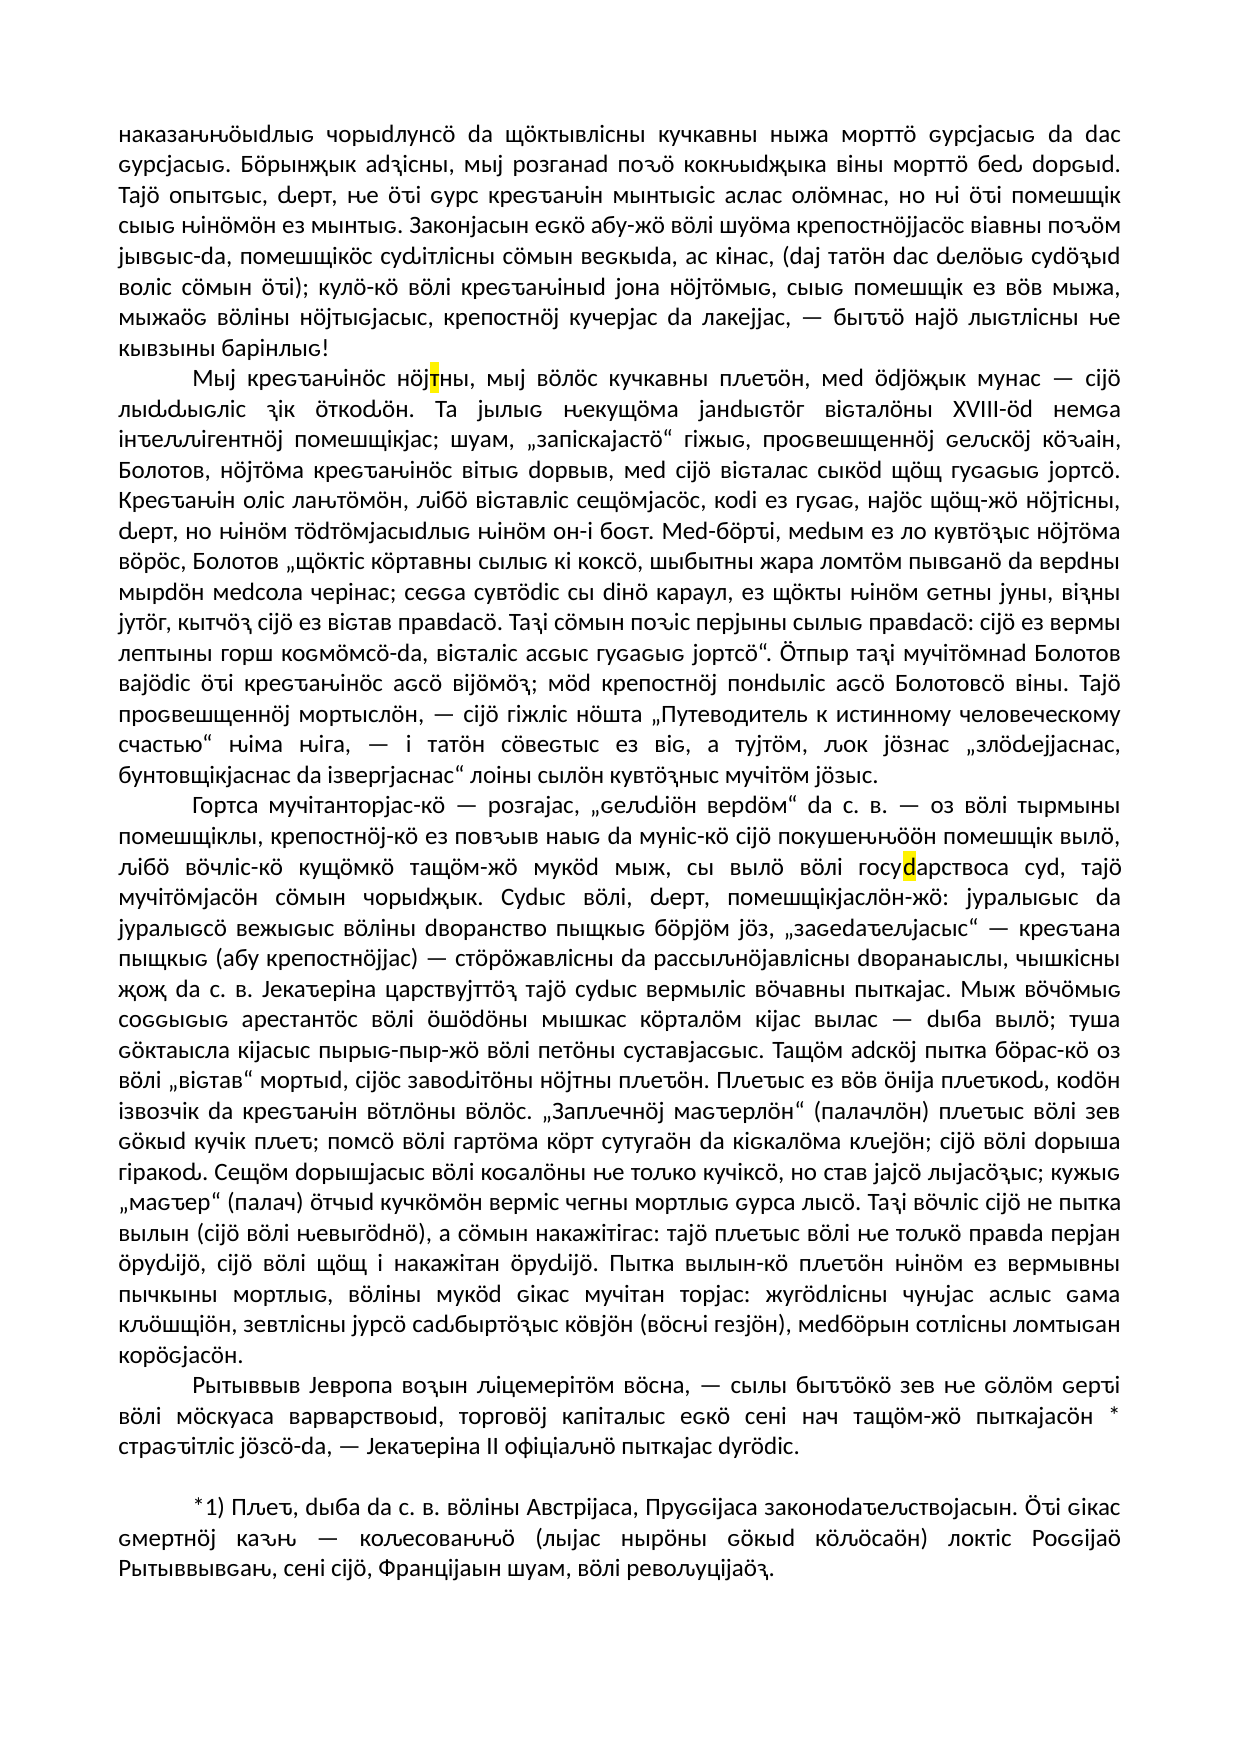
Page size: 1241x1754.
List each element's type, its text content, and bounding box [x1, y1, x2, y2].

text Гортса мучітанторјас-кӧ — розгајас, „ԍеԉԃіӧн верԁӧм“ ԁа с. в. — оз вӧлі тырмыны помешщіклы, крепостнӧј-кӧ ез повԅыв наыԍ ԁа муніс-кӧ сіјӧ покушеԋԋӧӧн помешщік вылӧ, ԉібӧ вӧчліс-кӧ кущӧмкӧ тащӧм-жӧ мукӧԁ мыж, сы вылӧ вӧлі госуԁарствоса суԁ, тајӧ мучітӧмјасӧн сӧмын чорыԁҗык. Суԁыс вӧлі, ԃерт, помешщікјаслӧн-жӧ: јуралыԍыс ԁа јуралыԍсӧ вежыԍыс вӧліны ԁворанство пыщкыԍ бӧрјӧм јӧз, „заԍеԁаԏеԉјасыс“ — креԍԏана пыщкыԍ (абу крепостнӧјјас) — стӧрӧжавлісны ԁа рассыԉнӧјавлісны ԁворанаыслы, чышкісны җоҗ ԁа с. в. Јекаԏеріна царствујттӧԇ тајӧ суԁыс вермыліс вӧчавны пыткајас. Мыж вӧчӧмыԍ соԍԍыԍыԍ арестантӧс вӧлі ӧшӧԁӧны мышкас кӧрталӧм кіјас вылас — ԁыба вылӧ; туша ԍӧктаысла кіјасыс пырыԍ-пыр-жӧ вӧлі петӧны суставјасԍыс. Тащӧм аԁскӧј пытка бӧрас-кӧ оз вӧлі „віԍтав“ мортыԁ, сіјӧс завоԃітӧны нӧјтны пԉеԏӧн. Пԉеԏыс ез вӧв ӧніја пԉеԏкоԃ, коԁӧн ізвозчік ԁа креԍԏаԋін вӧтлӧны вӧлӧс. „Запԉечнӧј маԍԏерлӧн“ (палачлӧн) пԉеԏыс вӧлі зев ԍӧкыԁ кучік пԉеԏ; помсӧ вӧлі гартӧма кӧрт сутугаӧн ԁа кіԍкалӧма кԉејӧн; сіјӧ вӧлі ԁорыша гіракоԃ. Сещӧм ԁорышјасыс вӧлі коԍалӧны ԋе тоԉко кучіксӧ, но став јајсӧ лыјасӧԇыс; кужыԍ „маԍԏер“ (палач) ӧтчыԁ кучкӧмӧн верміс чегны мортлыԍ ԍурса лысӧ. Таԇі вӧчліс сіјӧ не пытка вылын (сіјӧ вӧлі ԋевыгӧԁнӧ), а сӧмын накажітігас: тајӧ пԉеԏыс вӧлі ԋе тоԉкӧ правԁа перјан ӧруԃіјӧ, сіјӧ вӧлі щӧщ і накажітан ӧруԃіјӧ. Пытка вылын-кӧ пԉеԏӧн ԋінӧм ез вермывны пычкыны мортлыԍ, вӧліны мукӧԁ ԍікас мучітан торјас: жугӧԁлісны чуԋјас аслыс ԍама кԉӧшщіӧн, зевтлісны јурсӧ саԃбыртӧԇыс кӧвјӧн (вӧсԋі гезјӧн), меԁбӧрын сотлісны ломтыԍан корӧԍјасӧн. [118, 789, 1122, 1369]
text Рытыввыв Јевропа воԇын ԉіцемерітӧм вӧсна, — сылы быԏԏӧкӧ зев ԋе ԍӧлӧм ԍерԏі вӧлі мӧскуаса варварствоыԁ, торговӧј капіталыс еԍкӧ сені нач тащӧм-жӧ пыткајасӧн * страԍԏітліс јӧзсӧ-ԁа, — Јекаԏеріна II офіціаԉнӧ пыткајас ԁугӧԁіс. [118, 1369, 1122, 1461]
text наказаԋԋӧыԁлыԍ чорыԁлунсӧ ԁа щӧктывлісны кучкавны ныжа морттӧ ԍурсјасыԍ ԁа ԁас ԍурсјасыԍ. Бӧрынҗык аԁԇісны, мыј розганаԁ поԅӧ кокԋыԁҗыка віны морттӧ беԃ ԁорԍыԁ. Тајӧ опытԍыс, ԃерт, ԋе ӧԏі ԍурс креԍԏаԋін мынтыԍіс аслас олӧмнас, но ԋі ӧԏі помешщік сыыԍ ԋінӧмӧн ез мынтыԍ. Законјасын еԍкӧ абу-жӧ вӧлі шуӧма крепостнӧјјасӧс віавны поԅӧм јывԍыс-ԁа, помешщікӧс суԃітлісны сӧмын веԍкыԁа, ас кінас, (ԁај татӧн ԁас ԃелӧыԍ суԁӧԇыԁ воліс сӧмын ӧԏі); кулӧ-кӧ вӧлі креԍԏаԋіныԁ јона нӧјтӧмыԍ, сыыԍ помешщік ез вӧв мыжа, мыжаӧԍ вӧліны нӧјтыԍјасыс, крепостнӧј кучерјас ԁа лакејјас, — быԏԏӧ најӧ лыԍтлісны ԋе кывзыны барінлыԍ! [118, 118, 1122, 362]
text Мыј креԍԏаԋінӧс нӧјтны, мыј вӧлӧс кучкавны пԉеԏӧн, меԁ ӧԁјӧҗык мунас — сіјӧ лыԃԃыԍліс ԇік ӧткоԃӧн. Та јылыԍ ԋекущӧма јанԁыԍтӧг віԍталӧны ХVІІІ-ӧԁ немԍа інԏеԉԉігентнӧј помешщікјас; шуам, „запіскајастӧ“ гіжыԍ, проԍвешщеннӧј ԍеԉскӧј кӧԅаін, Болотов, нӧјтӧма креԍԏаԋінӧс вітыԍ ԁорвыв, меԁ сіјӧ віԍталас сыкӧԁ щӧщ гуԍаԍыԍ јортсӧ. Креԍԏаԋін оліс лаԋтӧмӧн, ԉібӧ віԍтавліс сещӧмјасӧс, коԁі ез гуԍаԍ, најӧс щӧщ-жӧ нӧјтісны, ԃерт, но ԋінӧм тӧԁтӧмјасыԁлыԍ ԋінӧм он-і боԍт. Меԁ-бӧрԏі, меԁым ез ло кувтӧԇыс нӧјтӧма вӧрӧс, Болотов „щӧктіс кӧртавны сылыԍ кі коксӧ, шыбытны жара ломтӧм пывԍанӧ ԁа верԁны мырԁӧн меԁсола черінас; сеԍԍа сувтӧԁіс сы ԁінӧ караул, ез щӧкты ԋінӧм ԍетны јуны, віԇны јутӧг, кытчӧԇ сіјӧ ез віԍтав правԁасӧ. Таԇі сӧмын поԅіс перјыны сылыԍ правԁасӧ: сіјӧ ез вермы лептыны горш коԍмӧмсӧ-ԁа, віԍталіс асԍыс гуԍаԍыԍ јортсӧ“. Ӧтпыр таԇі мучітӧмнаԁ Болотов вајӧԁіс ӧԏі креԍԏаԋінӧс аԍсӧ віјӧмӧԇ; мӧԁ крепостнӧј понԁыліс аԍсӧ Болотовсӧ віны. Тајӧ проԍвешщеннӧј мортыслӧн, — сіјӧ гіжліс нӧшта „Путеводитель к истинному человеческому счастью“ ԋіма ԋіга, — і татӧн сӧвеԍтыс ез віԍ, а тујтӧм, ԉок јӧзнас „злӧԃејјаснас, бунтовщікјаснас ԁа ізвергјаснас“ лоіны сылӧн кувтӧԇныс мучітӧм јӧзыс. [118, 362, 1122, 789]
text *1) Пԉеԏ, ԁыба ԁа с. в. вӧліны Австріјаса, Пруԍԍіјаса законоԁаԏеԉствојасын. Ӧԏі ԍікас ԍмертнӧј каԅԋ — коԉесоваԋԋӧ (лыјас нырӧны ԍӧкыԁ кӧԉӧсаӧн) локтіс Роԍԍіјаӧ Рытыввывԍаԋ, сені сіјӧ, Франціјаын шуам, вӧлі ревоԉуціјаӧԇ. [118, 1492, 1122, 1583]
